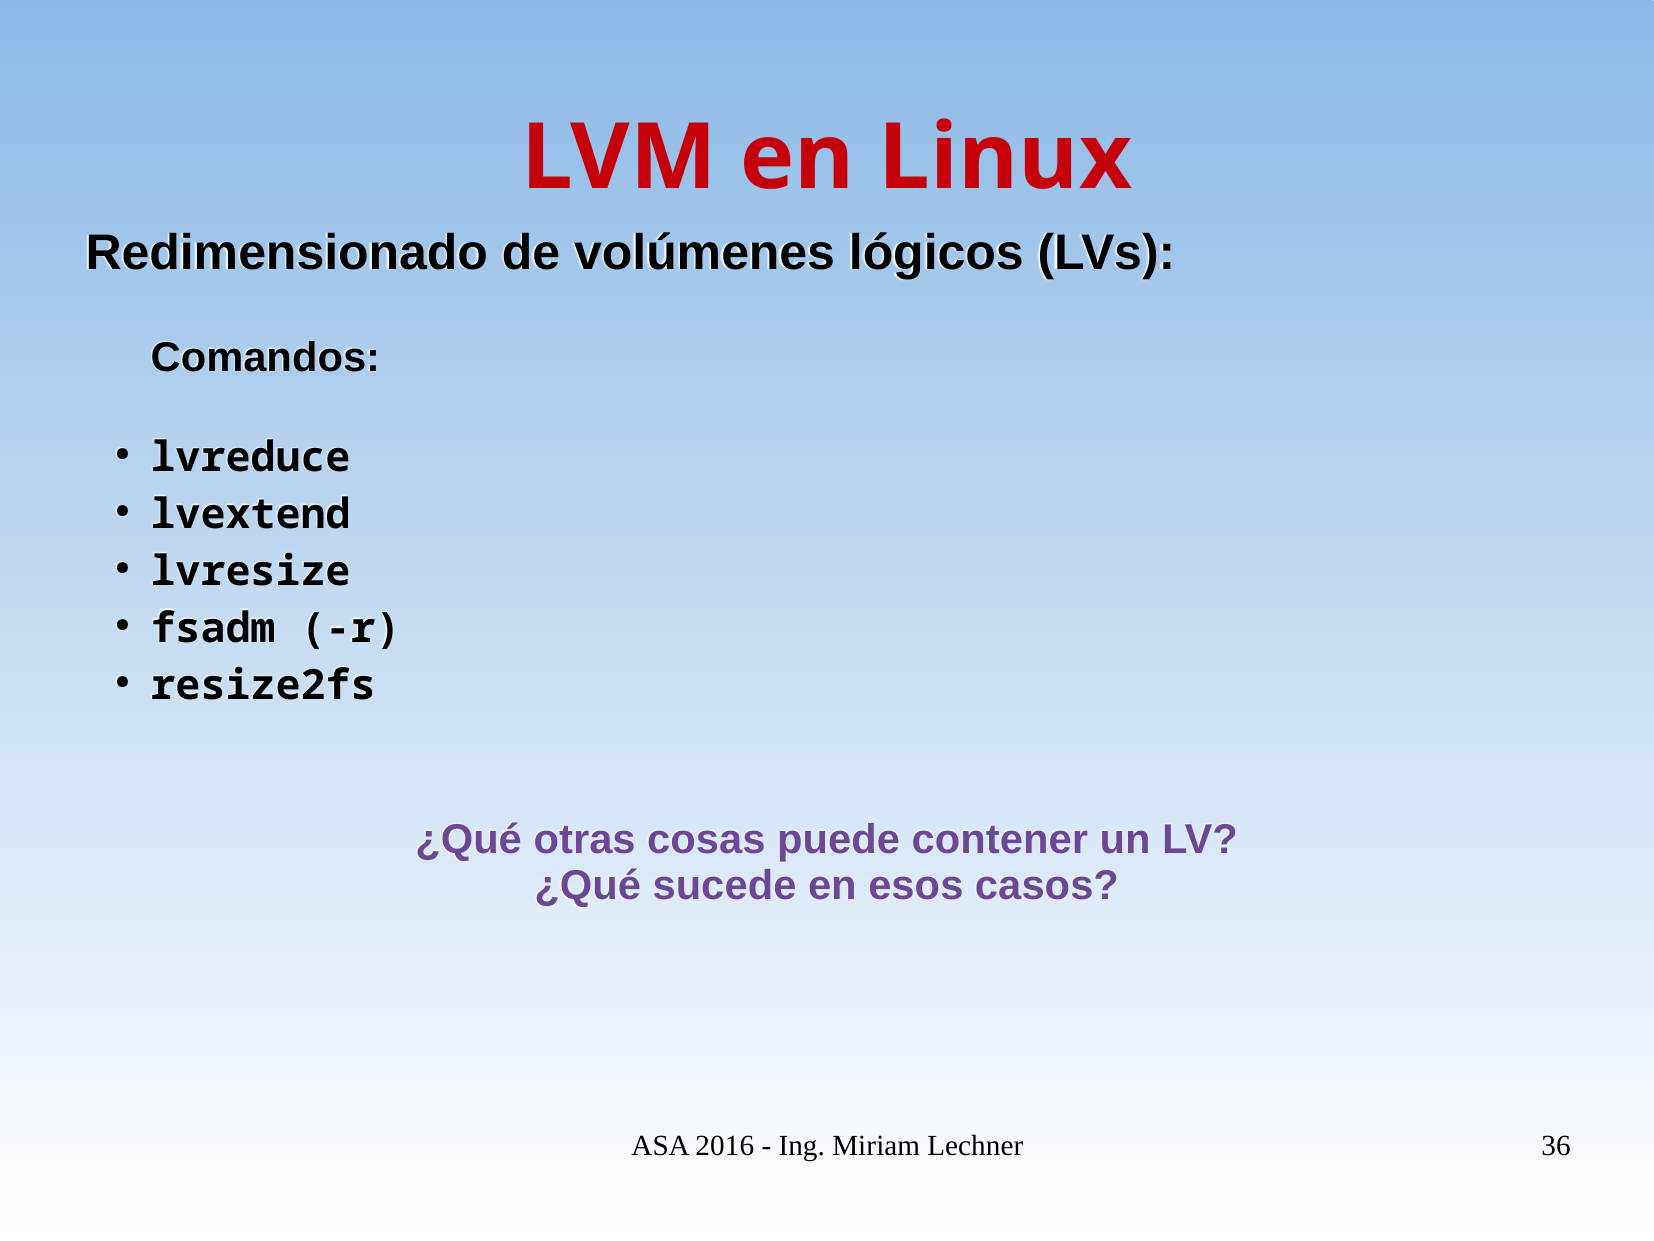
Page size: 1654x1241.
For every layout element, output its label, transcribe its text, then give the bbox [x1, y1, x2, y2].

text_box ¿Qué otras cosas puede contener un LV? ¿Qué sucede en esos casos? [382, 808, 1271, 917]
text_box Redimensionado de volúmenes lógicos (LVs): [70, 216, 1192, 390]
title LVM en Linux [82, 49, 1571, 257]
text_box Comandos: lvreduce lvextend lvresize fsadm (-r) resize2fs [100, 326, 449, 1008]
